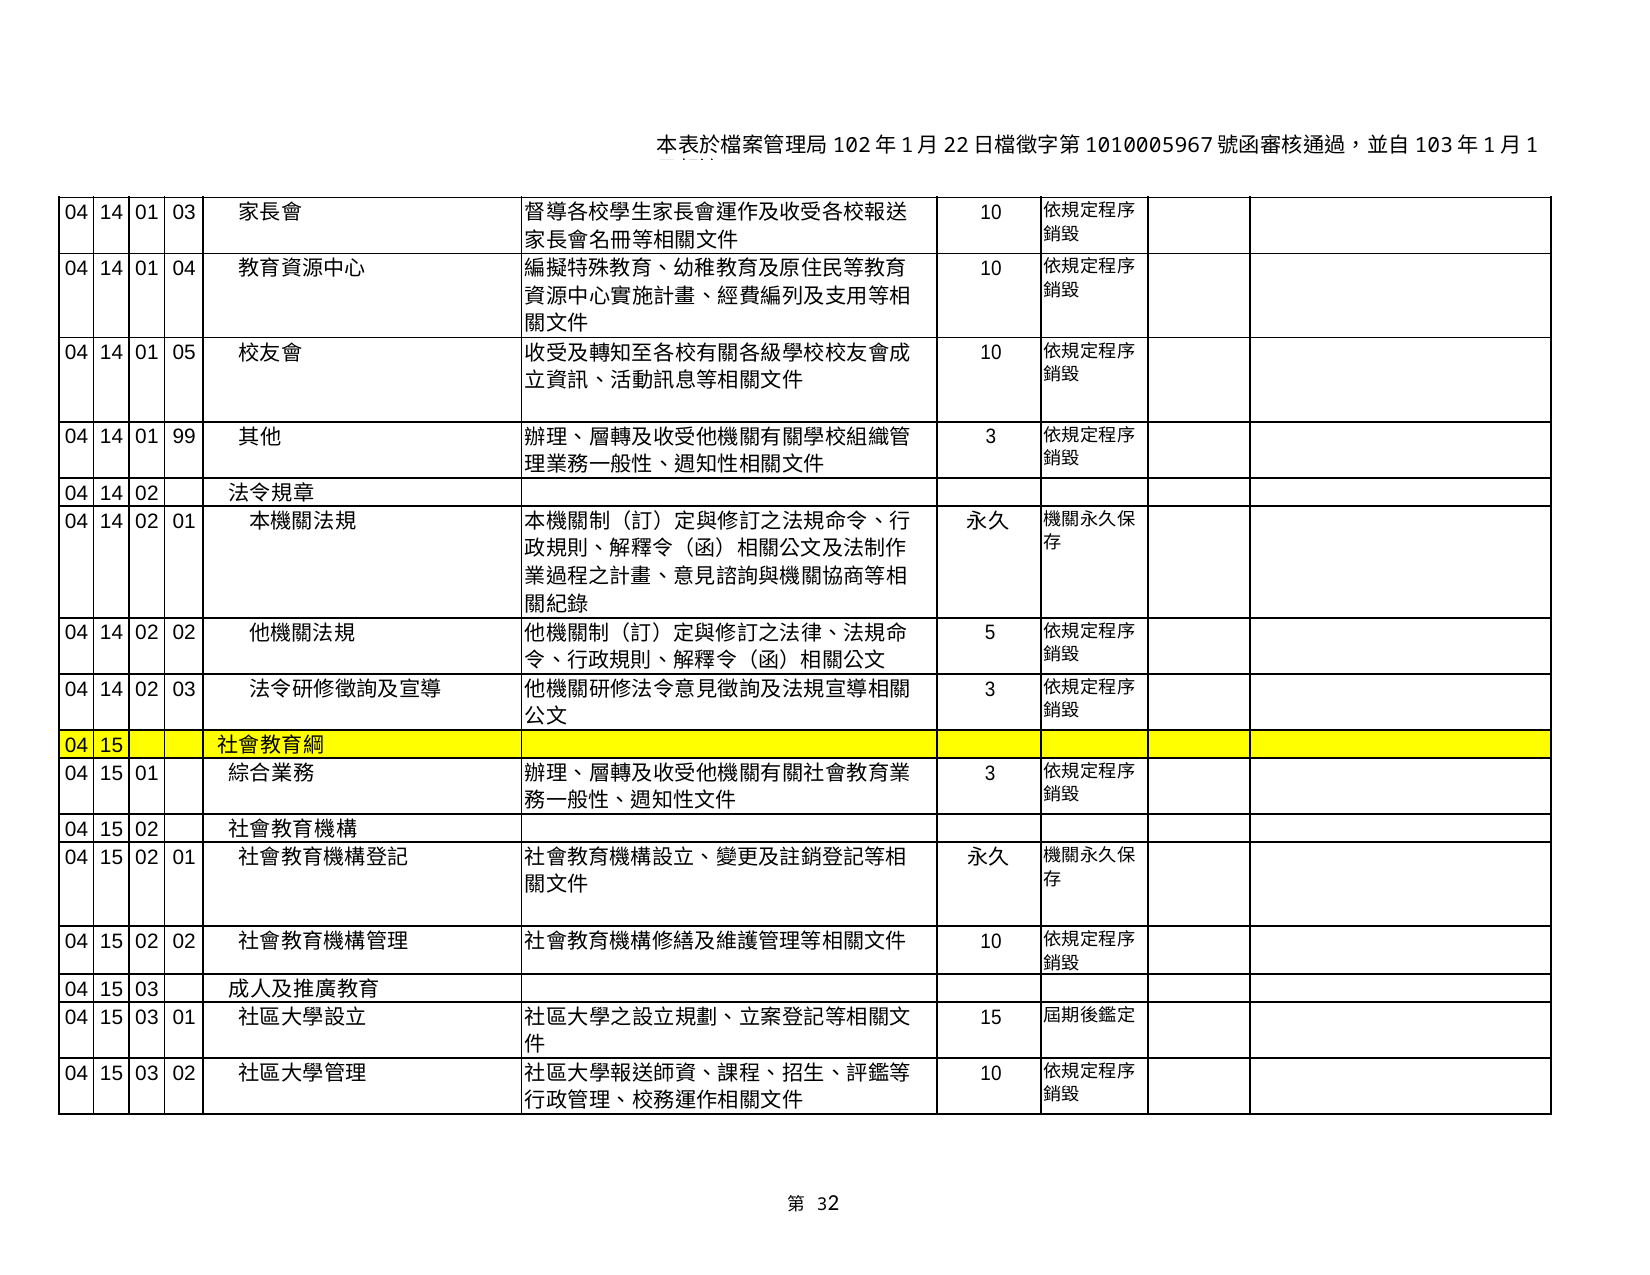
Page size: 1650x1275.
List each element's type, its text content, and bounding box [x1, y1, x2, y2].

table_cell 10 [938, 254, 1040, 337]
table_cell 15 [94, 759, 128, 813]
table_cell [522, 975, 936, 1001]
table_cell 法令研修徵詢及宣導 [204, 675, 521, 729]
table_cell 02 [165, 1059, 202, 1113]
table_cell 屆期後鑑定 [1042, 1003, 1147, 1057]
table_cell [1251, 927, 1550, 973]
table_cell [1251, 338, 1550, 421]
table_cell 社區大學設立 [204, 1003, 521, 1057]
table_header 依規定程序 銷毀 [1042, 198, 1147, 252]
table_cell 其他 [204, 423, 521, 477]
table_header 10 [938, 198, 1040, 252]
table_cell [1042, 815, 1147, 841]
table_cell [1251, 423, 1550, 477]
table_cell 綜合業務 [204, 759, 521, 813]
table_cell 01 [130, 254, 164, 337]
table_cell 03 [130, 1059, 164, 1113]
table_cell [1251, 479, 1550, 505]
table_cell 本機關法規 [204, 507, 521, 617]
table_cell 01 [165, 507, 202, 617]
table_cell [1042, 479, 1147, 505]
table_cell [165, 479, 202, 505]
table_cell [1149, 675, 1249, 729]
table_cell 依規定程序 銷毀 [1042, 759, 1147, 813]
table_cell [1251, 1003, 1550, 1057]
table_cell 04 [60, 675, 93, 729]
table_cell [165, 731, 202, 757]
table_cell 15 [94, 731, 128, 757]
table_cell [165, 975, 202, 1001]
table_header [1149, 198, 1249, 252]
table_header 家長會 [204, 198, 521, 252]
table_cell [1042, 975, 1147, 1001]
table_header 01 [130, 198, 164, 252]
table_cell 15 [938, 1003, 1040, 1057]
table_cell 10 [938, 338, 1040, 421]
table_cell 04 [60, 815, 93, 841]
table_cell 收受及轉知至各校有關各級學校校友會成 立資訊、活動訊息等相關文件 [522, 338, 936, 421]
table_cell [1042, 731, 1147, 757]
table_cell 社會教育機構登記 [204, 843, 521, 925]
table_cell 01 [130, 423, 164, 477]
table_cell 02 [130, 619, 164, 673]
table_cell [1149, 927, 1249, 973]
table_cell 依規定程序 銷毀 [1042, 254, 1147, 337]
table_cell [1251, 731, 1550, 757]
table_cell [1149, 423, 1249, 477]
table_cell 他機關法規 [204, 619, 521, 673]
table_cell 依規定程序 銷毀 [1042, 619, 1147, 673]
table_cell 02 [165, 927, 202, 973]
table_cell [165, 815, 202, 841]
table_cell 04 [165, 254, 202, 337]
table_cell [1149, 975, 1249, 1001]
table_cell 社會教育機構 [204, 815, 521, 841]
table_cell 15 [94, 843, 128, 925]
table_cell 02 [130, 843, 164, 925]
table_cell [1149, 1059, 1249, 1113]
table_cell 依規定程序 銷毀 [1042, 423, 1147, 477]
table_cell [1251, 254, 1550, 337]
table_cell 04 [60, 927, 93, 973]
table_cell [522, 815, 936, 841]
table_cell [1149, 619, 1249, 673]
table_cell 依規定程序 銷毀 [1042, 1059, 1147, 1113]
table_cell 依規定程序 銷毀 [1042, 338, 1147, 421]
table_cell 14 [94, 619, 128, 673]
table_cell 14 [94, 254, 128, 337]
table_cell [1149, 507, 1249, 617]
table_cell [1251, 975, 1550, 1001]
table_cell 14 [94, 507, 128, 617]
table_cell 校友會 [204, 338, 521, 421]
table_cell 3 [938, 759, 1040, 813]
table_header [1251, 198, 1550, 252]
table_cell [1149, 479, 1249, 505]
table_cell 本機關制（訂）定與修訂之法規命令、行 政規則、解釋令（函）相關公文及法制作 業過程之計畫、意見諮詢與機關協商等相 關紀錄 [522, 507, 936, 617]
table_cell 14 [94, 479, 128, 505]
table_cell 他機關制（訂）定與修訂之法律、法規命 令、行政規則、解釋令（函）相關公文 [522, 619, 936, 673]
table_cell 04 [60, 843, 93, 925]
table_cell 成人及推廣教育 [204, 975, 521, 1001]
table_cell 機關永久保 存 [1042, 843, 1147, 925]
table_cell 他機關研修法令意見徵詢及法規宣導相關 公文 [522, 675, 936, 729]
table_cell [1251, 759, 1550, 813]
table_cell 04 [60, 479, 93, 505]
table_cell 依規定程序 銷毀 [1042, 675, 1147, 729]
table_cell 05 [165, 338, 202, 421]
table_cell 04 [60, 507, 93, 617]
table_cell 辦理、層轉及收受他機關有關學校組織管 理業務一般性、週知性相關文件 [522, 423, 936, 477]
table_cell 01 [165, 843, 202, 925]
table_cell 社區大學之設立規劃、立案登記等相關文 件 [522, 1003, 936, 1057]
table_cell [1149, 338, 1249, 421]
table_cell 14 [94, 423, 128, 477]
table_cell 教育資源中心 [204, 254, 521, 337]
table_cell 01 [130, 338, 164, 421]
table_cell 5 [938, 619, 1040, 673]
table_cell 03 [130, 975, 164, 1001]
table_cell [1251, 675, 1550, 729]
table_cell 03 [130, 1003, 164, 1057]
table_cell 01 [130, 759, 164, 813]
table_cell 15 [94, 1059, 128, 1113]
table_cell [1149, 759, 1249, 813]
table_cell 永久 [938, 507, 1040, 617]
table_header 督導各校學生家長會運作及收受各校報送 家長會名冊等相關文件 [522, 198, 936, 252]
table_cell [938, 975, 1040, 1001]
table_cell [1149, 1003, 1249, 1057]
table_cell 社區大學管理 [204, 1059, 521, 1113]
table_cell 15 [94, 927, 128, 973]
table_cell 04 [60, 619, 93, 673]
table_cell 02 [130, 507, 164, 617]
table_cell 04 [60, 254, 93, 337]
table_cell [1149, 815, 1249, 841]
table_cell 14 [94, 675, 128, 729]
table_cell 15 [94, 1003, 128, 1057]
table_cell [1251, 843, 1550, 925]
table_cell [1251, 619, 1550, 673]
table_header 03 [165, 198, 202, 252]
table_cell 02 [130, 675, 164, 729]
table_cell [1149, 254, 1249, 337]
table_cell 社會教育機構設立、變更及註銷登記等相 關文件 [522, 843, 936, 925]
table_cell 04 [60, 1059, 93, 1113]
table_cell [938, 479, 1040, 505]
table_cell 02 [130, 815, 164, 841]
table_cell 依規定程序 銷毀 [1042, 927, 1147, 973]
table_cell 永久 [938, 843, 1040, 925]
table_cell 99 [165, 423, 202, 477]
table_cell 02 [130, 479, 164, 505]
table_cell 04 [60, 731, 93, 757]
table_header 04 [60, 198, 93, 252]
table_cell 15 [94, 975, 128, 1001]
table_cell [1251, 815, 1550, 841]
table_cell 01 [165, 1003, 202, 1057]
table_cell 編擬特殊教育、幼稚教育及原住民等教育 資源中心實施計畫、經費編列及支用等相 關文件 [522, 254, 936, 337]
table_cell 法令規章 [204, 479, 521, 505]
table_cell [938, 815, 1040, 841]
table_cell 02 [130, 927, 164, 973]
table_cell 14 [94, 338, 128, 421]
table_cell 社區大學報送師資、課程、招生、評鑑等 行政管理、校務運作相關文件 [522, 1059, 936, 1113]
table_cell [1149, 843, 1249, 925]
table_cell 04 [60, 423, 93, 477]
table_cell [1251, 507, 1550, 617]
table_cell 02 [165, 619, 202, 673]
table_cell 10 [938, 927, 1040, 973]
table_cell 3 [938, 675, 1040, 729]
table_cell [522, 479, 936, 505]
table_cell 機關永久保 存 [1042, 507, 1147, 617]
table_cell [165, 759, 202, 813]
table_cell 04 [60, 975, 93, 1001]
table_cell [1149, 731, 1249, 757]
table_cell 04 [60, 338, 93, 421]
table_cell 社會教育機構管理 [204, 927, 521, 973]
table_cell [938, 731, 1040, 757]
table_cell 04 [60, 1003, 93, 1057]
table_cell 3 [938, 423, 1040, 477]
table_cell [1251, 1059, 1550, 1113]
table_cell 辦理、層轉及收受他機關有關社會教育業 務一般性、週知性文件 [522, 759, 936, 813]
table_cell 03 [165, 675, 202, 729]
table_cell [522, 731, 936, 757]
table_cell 社會教育綱 [204, 731, 521, 757]
table_header 14 [94, 198, 128, 252]
table_cell 04 [60, 759, 93, 813]
table_cell 10 [938, 1059, 1040, 1113]
table_cell 社會教育機構修繕及維護管理等相關文件 [522, 927, 936, 973]
table_cell [130, 731, 164, 757]
table_cell 15 [94, 815, 128, 841]
